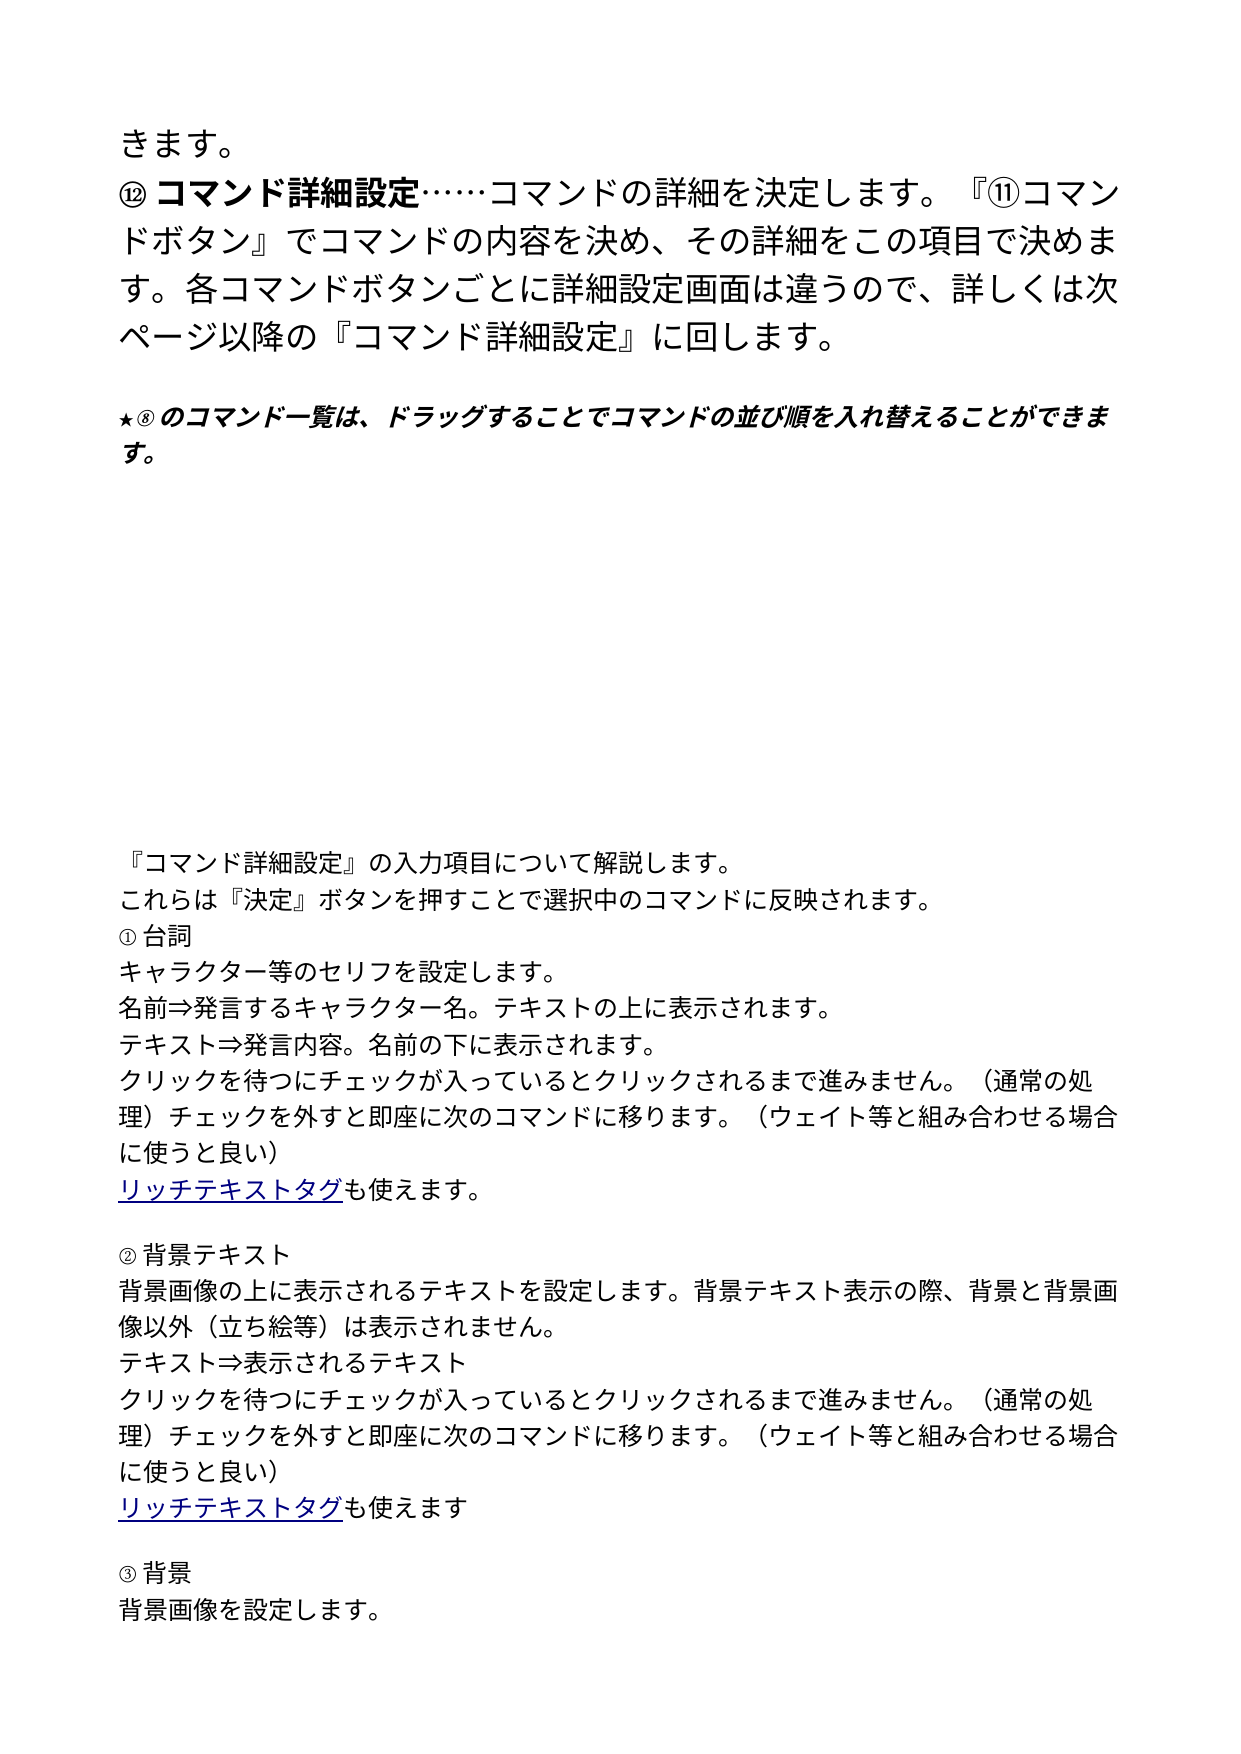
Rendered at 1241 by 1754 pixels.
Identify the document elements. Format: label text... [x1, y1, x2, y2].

text 名前⇒発言するキャラクター名。テキストの上に表示されます。 [118, 989, 1122, 1025]
text リッチテキストタグも使えます。 [118, 1170, 1122, 1206]
text ③背景 [118, 1554, 1122, 1590]
text クリックを待つにチェックが入っているとクリックされるまで進みません。（通常の処理）チェックを外すと即座に次のコマンドに移ります。（ウェイト等と組み合わせる場合に使うと良い） [118, 1061, 1122, 1170]
text テキスト⇒表示されるテキスト [118, 1344, 1122, 1380]
text 背景画像を設定します。 [118, 1590, 1122, 1626]
text キャラクター等のセリフを設定します。 [118, 953, 1122, 989]
text きます。 [118, 118, 1122, 166]
text ★⑧のコマンド一覧は、ドラッグすることでコマンドの並び順を入れ替えることができます。 [118, 398, 1122, 470]
text 『コマンド詳細設定』の入力項目について解説します。 [118, 844, 1122, 880]
text 背景画像の上に表示されるテキストを設定します。背景テキスト表示の際、背景と背景画像以外（立ち絵等）は表示されません。 [118, 1271, 1122, 1344]
text クリックを待つにチェックが入っているとクリックされるまで進みません。（通常の処理）チェックを外すと即座に次のコマンドに移ります。（ウェイト等と組み合わせる場合に使うと良い） [118, 1380, 1122, 1489]
text ①台詞 [118, 916, 1122, 953]
text ⑫コマンド詳細設定……コマンドの詳細を決定します。『⑪コマンドボタン』でコマンドの内容を決め、その詳細をこの項目で決めます。各コマンドボタンごとに詳細設定画面は違うので、詳しくは次ページ以降の『コマンド詳細設定』に回します。 [118, 166, 1122, 359]
text ②背景テキスト [118, 1235, 1122, 1271]
text リッチテキストタグも使えます [118, 1489, 1122, 1525]
text テキスト⇒発言内容。名前の下に表示されます。 [118, 1025, 1122, 1061]
text これらは『決定』ボタンを押すことで選択中のコマンドに反映されます。 [118, 880, 1122, 916]
